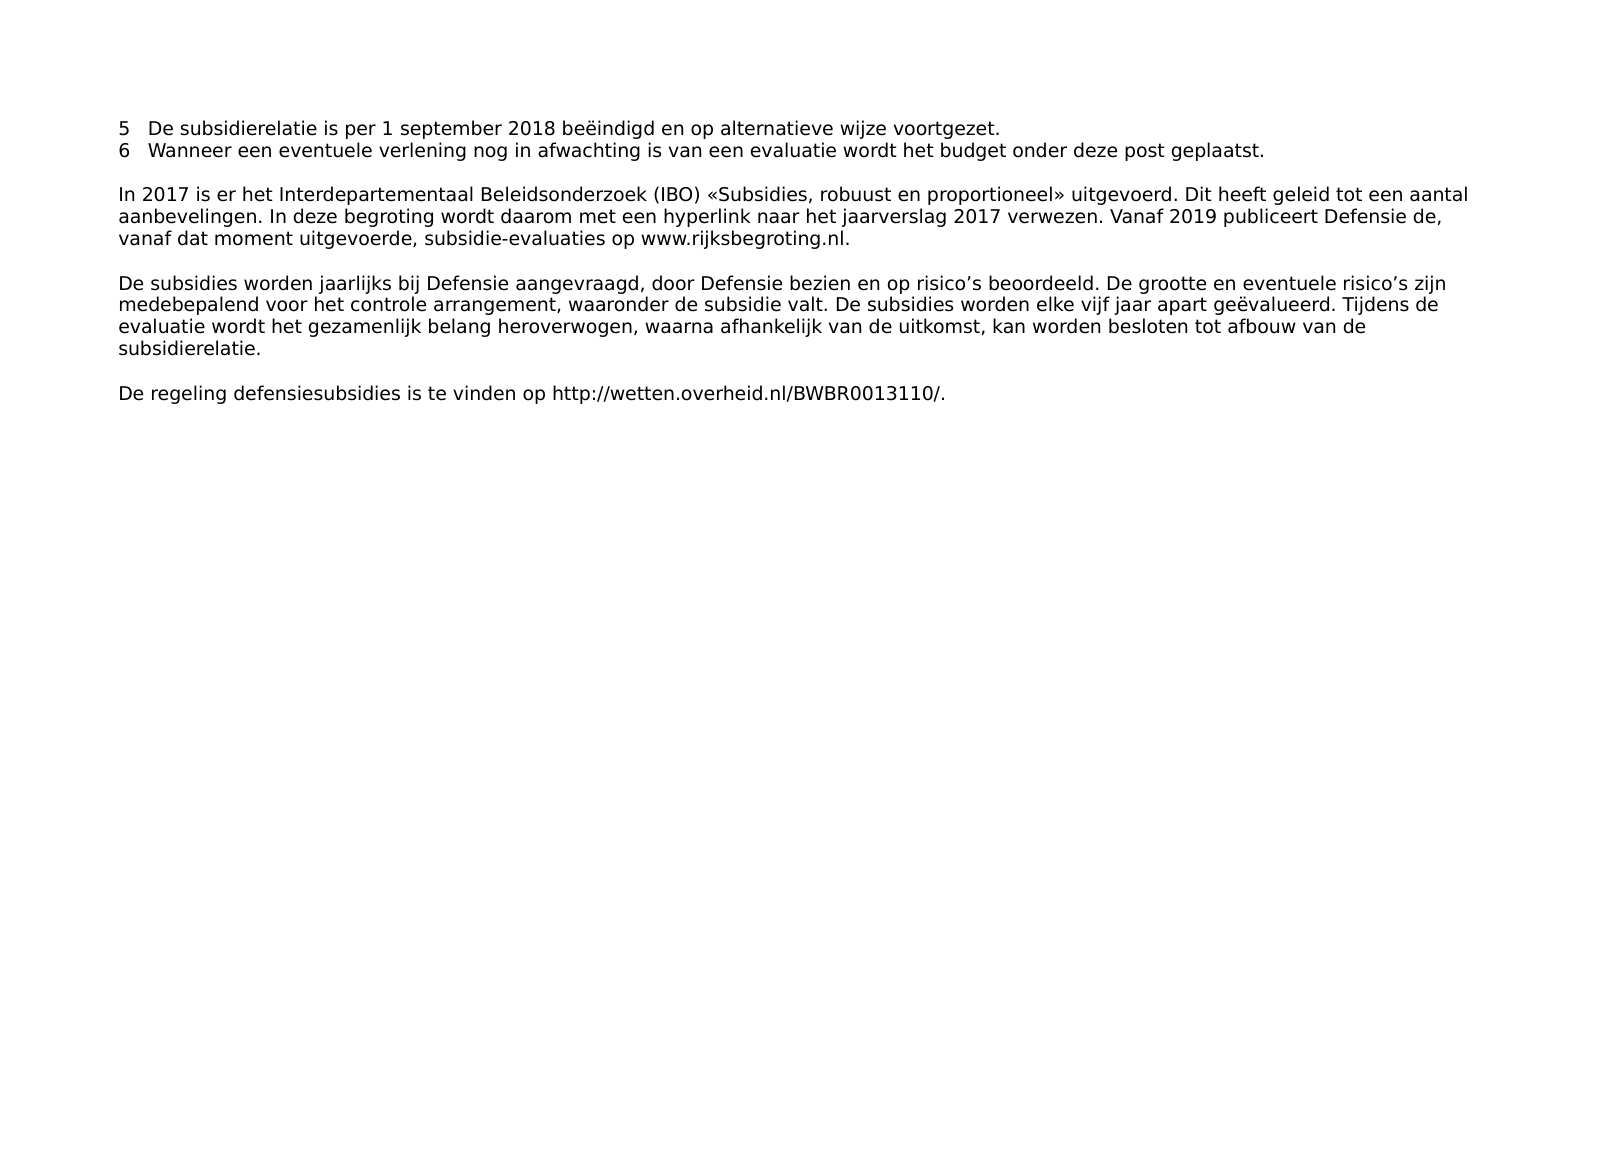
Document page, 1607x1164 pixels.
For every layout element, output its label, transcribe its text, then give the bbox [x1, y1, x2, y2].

text In 2017 is er het Interdepartementaal Beleidsonderzoek (IBO) «Subsidies, robuust en proportioneel» uitgevoerd. Dit heeft geleid tot een aantal aanbevelingen. In deze begroting wordt daarom met een hyperlink naar het jaarverslag 2017 verwezen. Vanaf 2019 publiceert Defensie de, vanaf dat moment uitgevoerde, subsidie-evaluaties op www.rijksbegroting.nl. [118, 184, 1488, 250]
text De subsidies worden jaarlijks bij Defensie aangevraagd, door Defensie bezien en op risico’s beoordeeld. De grootte en eventuele risico’s zijn medebepalend voor het controle arrangement, waaronder de subsidie valt. De subsidies worden elke vijf jaar apart geëvalueerd. Tijdens de evaluatie wordt het gezamenlijk belang heroverwogen, waarna afhankelijk van de uitkomst, kan worden besloten tot afbouw van de subsidierelatie. [118, 272, 1488, 360]
text 6 Wanneer een eventuele verlening nog in afwachting is van een evaluatie wordt het budget onder deze post geplaatst. [118, 140, 1488, 162]
text De regeling defensiesubsidies is te vinden op http://wetten.overheid.nl/BWBR0013110/. [118, 382, 1488, 404]
text 5 De subsidierelatie is per 1 september 2018 beëindigd en op alternatieve wijze voortgezet. [118, 118, 1488, 140]
